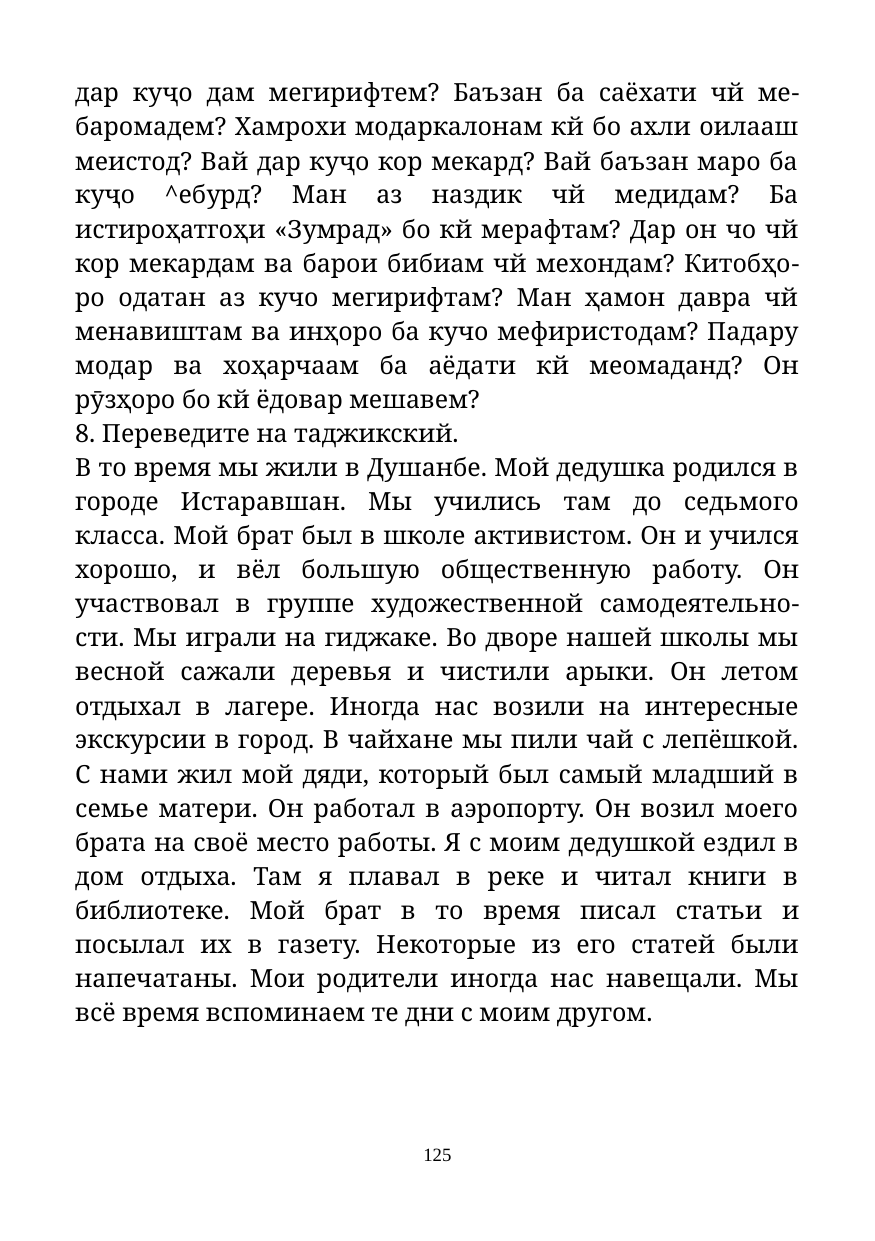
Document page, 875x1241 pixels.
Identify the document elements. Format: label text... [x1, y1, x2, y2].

text В то время мы жили в Душанбе. Мой дедушка родился в городе Истаравшан. Мы учились там до седьмого класса. Мой брат был в школе активистом. Он и учился хорошо, и вёл большую обществен­ную работу. Он участвовал в группе художественной самодеятельно­сти. Мы играли на гиджаке. Во дворе нашей школы мы весной сажа­ли деревья и чистили арыки. Он летом отдыхал в лагере. Иногда нас возили на интересные экскурсии в город. В чайхане мы пили чай с лепёшкой. С нами жил мой дяди, который был самый младший в се­мье матери. Он работал в аэропорту. Он возил моего брата на своё место работы. Я с моим дедушкой ездил в дом отдыха. Там я плавал в реке и читал книги в библиотеке. Мой брат в то время писал ста­тьи и посылал их в газету. Некоторые из его статей были напечата­ны. Мои родители иногда нас навещали. Мы всё время вспоминаем те дни с моим другом. [75, 450, 799, 1029]
text дар куҷо дам мегирифтем? Баъзан ба саёхати чй ме­баромадем? Хамрохи модаркалонам кй бо ахли оилааш меистод? Вай дар куҷо кор мекард? Вай баъзан маро ба куҷо ^ебурд? Ман аз наздик чй медидам? Ба истироҳатгоҳи «Зумрад» бо кй мерафтам? Дар он чо чй кор мекардам ва барои бибиам чй мехондам? Китобҳо­ро одатан аз кучо мегирифтам? Ман ҳамон давра чй менавиштам ва инҳоро ба кучо мефиристодам? Падару модар ва хоҳарчаам ба аёда­ти кй меомаданд? Он рӯзҳоро бо кй ёдовар мешавем? [75, 75, 799, 416]
text 8. Переведите на таджикский. [75, 416, 799, 450]
